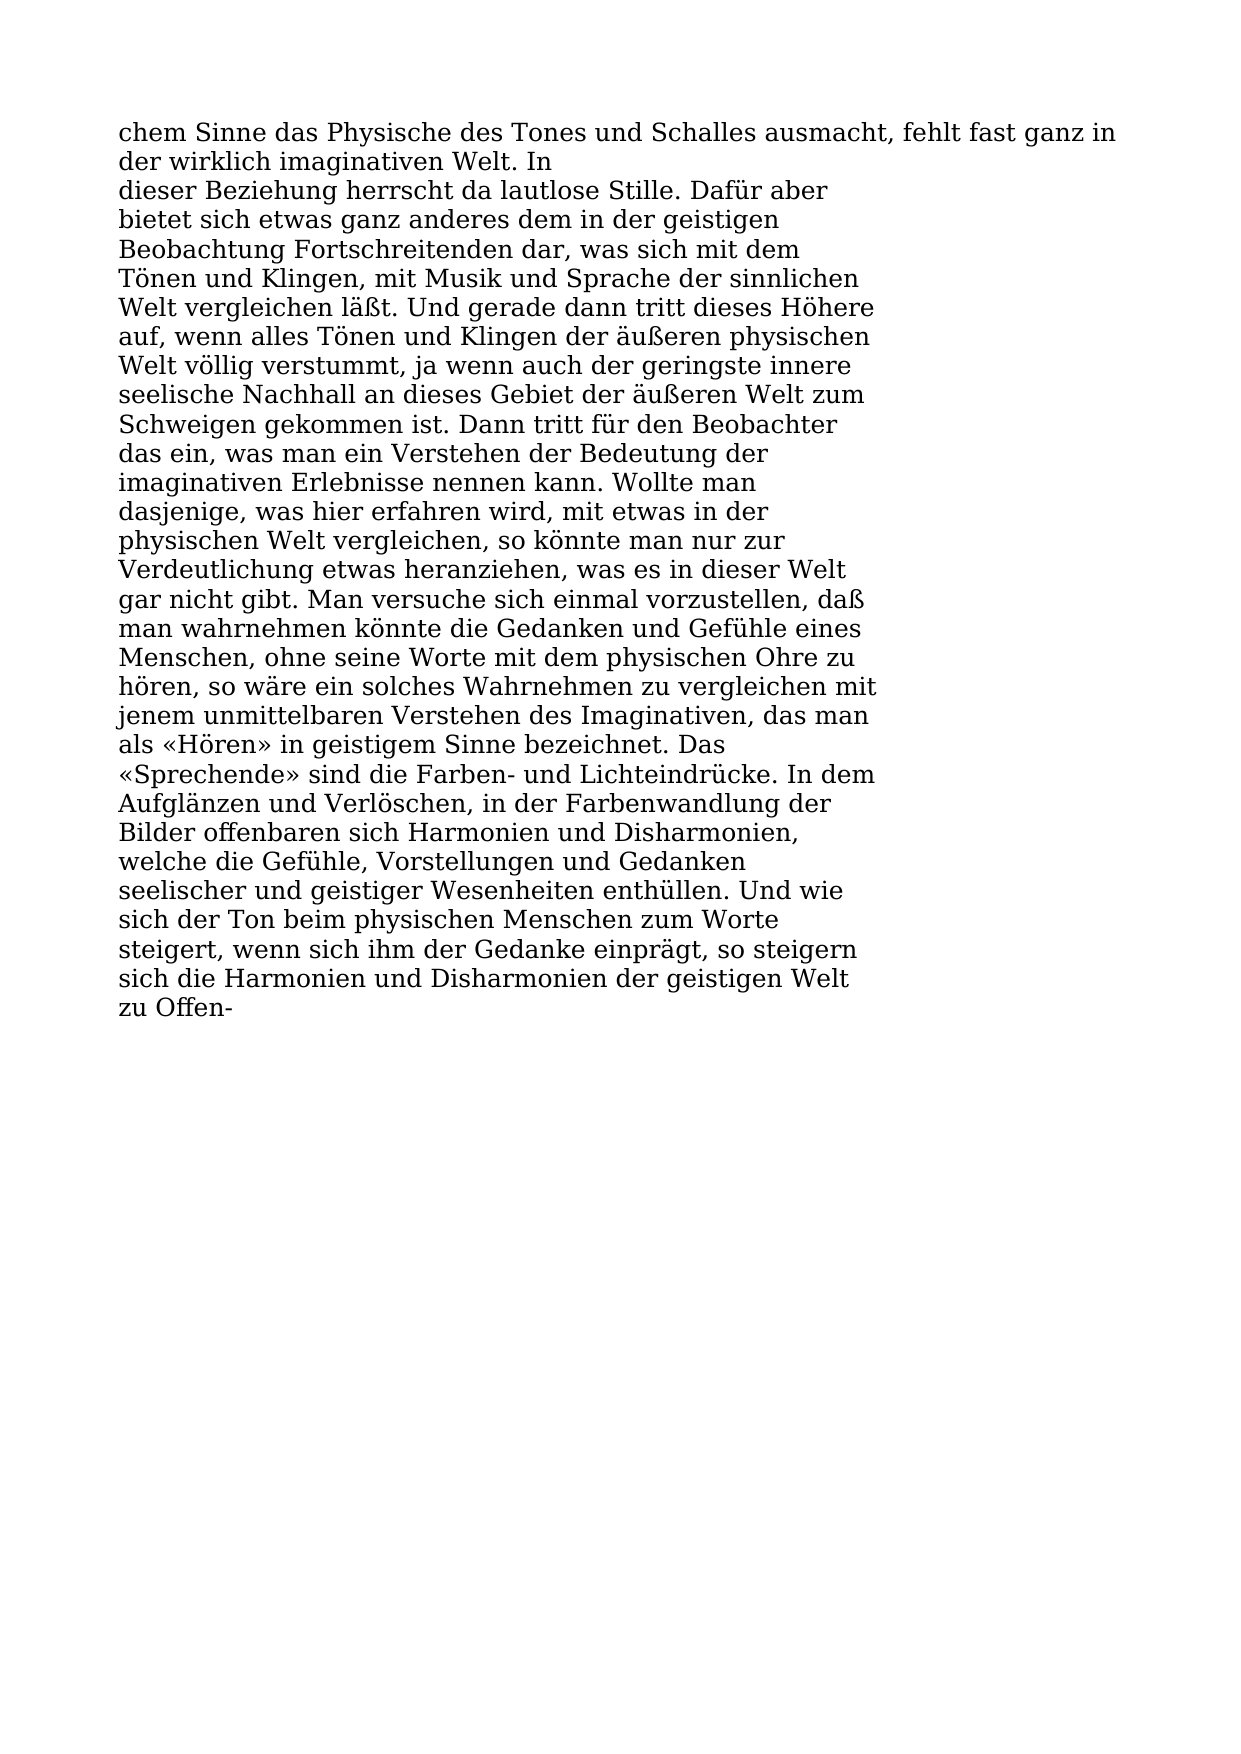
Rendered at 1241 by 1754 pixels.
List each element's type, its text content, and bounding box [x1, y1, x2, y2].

text imaginativen Erlebnisse nennen kann. Wollte man [118, 468, 1122, 497]
text das ein, was man ein Verstehen der Bedeutung der [118, 439, 1122, 468]
text man wahrnehmen könnte die Gedanken und Gefühle eines [118, 614, 1122, 643]
text dasjenige, was hier erfahren wird, mit etwas in der [118, 497, 1122, 526]
text physischen Welt vergleichen, so könnte man nur zur [118, 526, 1122, 556]
text steigert, wenn sich ihm der Gedanke einprägt, so steigern [118, 935, 1122, 964]
text zu Offen- [118, 993, 1122, 1022]
text Welt vergleichen läßt. Und gerade dann tritt dieses Höhere [118, 293, 1122, 322]
text Beobachtung Fortschreitenden dar, was sich mit dem [118, 235, 1122, 264]
text chem Sinne das Physische des Tones und Schalles ausmacht, fehlt fast ganz in der wirklich imaginativen Welt. In [118, 118, 1122, 176]
text «Sprechende» sind die Farben- und Lichteindrücke. In dem [118, 760, 1122, 789]
text gar nicht gibt. Man versuche sich einmal vorzustellen, daß [118, 585, 1122, 614]
text hören, so wäre ein solches Wahrnehmen zu vergleichen mit [118, 672, 1122, 701]
text Aufglänzen und Verlöschen, in der Farbenwandlung der [118, 789, 1122, 818]
text Tönen und Klingen, mit Musik und Sprache der sinnlichen [118, 264, 1122, 293]
text seelische Nachhall an dieses Gebiet der äußeren Welt zum [118, 381, 1122, 410]
text sich der Ton beim physischen Menschen zum Worte [118, 906, 1122, 935]
text jenem unmittelbaren Verstehen des Imaginativen, das man [118, 701, 1122, 731]
text Verdeutlichung etwas heranziehen, was es in dieser Welt [118, 556, 1122, 585]
text seelischer und geistiger Wesenheiten enthüllen. Und wie [118, 876, 1122, 906]
text Menschen, ohne seine Worte mit dem physischen Ohre zu [118, 643, 1122, 672]
text als «Hören» in geistigem Sinne bezeichnet. Das [118, 731, 1122, 760]
text auf, wenn alles Tönen und Klingen der äußeren physischen [118, 322, 1122, 351]
text dieser Beziehung herrscht da lautlose Stille. Dafür aber [118, 176, 1122, 206]
text bietet sich etwas ganz anderes dem in der geistigen [118, 206, 1122, 235]
text Welt völlig verstummt, ja wenn auch der geringste innere [118, 351, 1122, 381]
text sich die Harmonien und Disharmonien der geistigen Welt [118, 964, 1122, 993]
text Bilder offenbaren sich Harmonien und Disharmonien, [118, 818, 1122, 847]
text welche die Gefühle, Vorstellungen und Gedanken [118, 847, 1122, 876]
text Schweigen gekommen ist. Dann tritt für den Beobachter [118, 410, 1122, 439]
